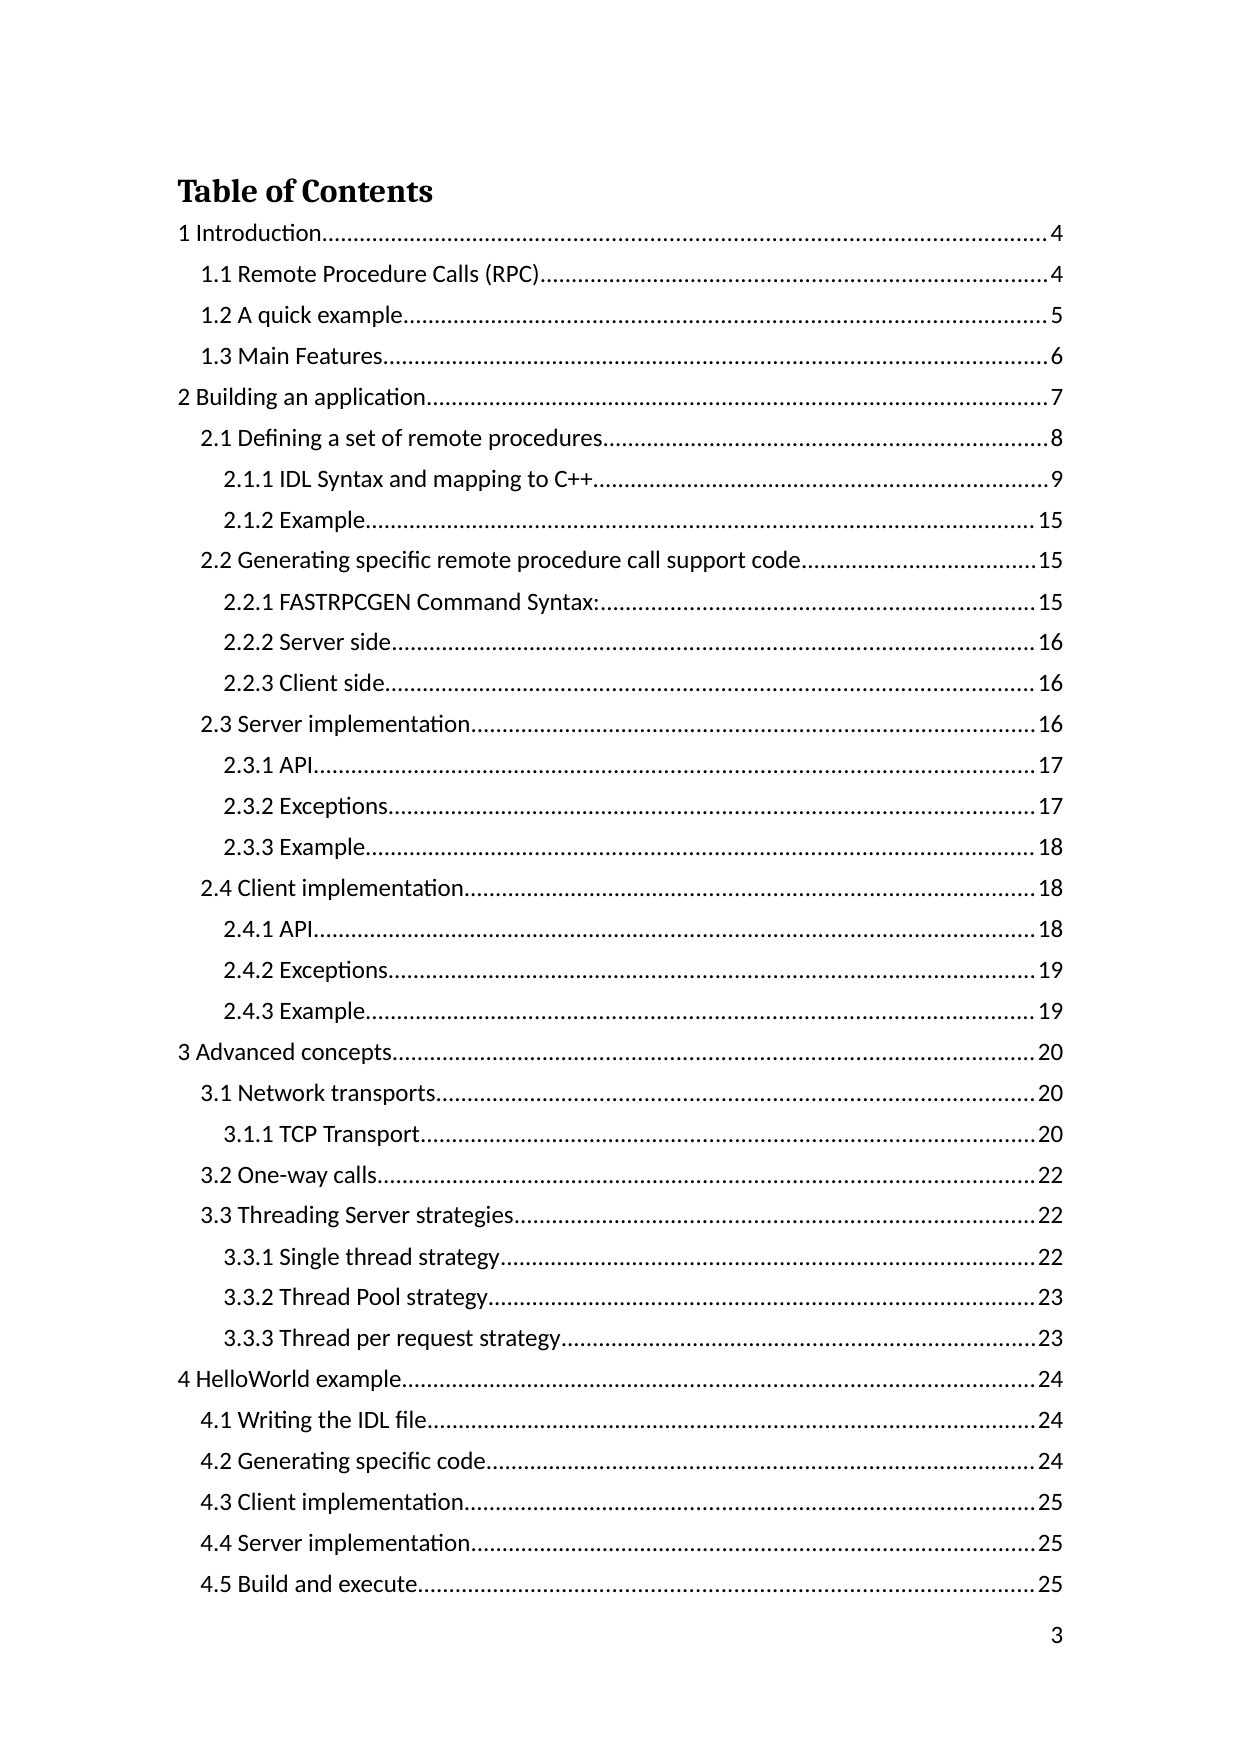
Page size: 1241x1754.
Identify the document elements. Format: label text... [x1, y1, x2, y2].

text 4.4 Server implementation 25 [200, 1527, 1063, 1558]
text 2.1 Defining a set of remote procedures 8 [200, 422, 1063, 452]
subtitle Table of Contents [177, 173, 1063, 211]
text 1.3 Main Features 6 [200, 340, 1063, 371]
text 2.3 Server implementation 16 [200, 708, 1063, 739]
text 2.4.3 Example 19 [223, 995, 1063, 1026]
text 3.1 Network transports 20 [200, 1077, 1063, 1107]
text 2.2.2 Server side 16 [223, 627, 1063, 657]
text 3.1.1 TCP Transport 20 [223, 1118, 1063, 1148]
text 3.3.3 Thread per request strategy 23 [223, 1322, 1063, 1353]
text 4 HelloWorld example 24 [177, 1363, 1063, 1394]
text 3.2 One-way calls 22 [200, 1159, 1063, 1189]
text 4.5 Build and execute 25 [200, 1568, 1063, 1599]
text 2 Building an application 7 [177, 381, 1063, 411]
text 2.2.1 FASTRPCGEN Command Syntax: 15 [223, 586, 1063, 616]
text 1 Introduction 4 [177, 217, 1063, 248]
text 3.3 Threading Server strategies 22 [200, 1200, 1063, 1230]
text 2.1.1 IDL Syntax and mapping to C++ 9 [223, 463, 1063, 493]
text 2.3.2 Exceptions 17 [223, 790, 1063, 821]
text 2.4.1 API 18 [223, 913, 1063, 944]
text 3.3.1 Single thread strategy 22 [223, 1241, 1063, 1271]
text 2.1.2 Example 15 [223, 504, 1063, 534]
text 2.2.3 Client side 16 [223, 667, 1063, 698]
text 2.3.1 API 17 [223, 749, 1063, 780]
text 4.3 Client implementation 25 [200, 1486, 1063, 1517]
text 4.2 Generating specific code 24 [200, 1445, 1063, 1476]
text 3.3.2 Thread Pool strategy 23 [223, 1282, 1063, 1312]
text 2.4 Client implementation 18 [200, 872, 1063, 903]
text 3 Advanced concepts 20 [177, 1036, 1063, 1066]
text 2.4.2 Exceptions 19 [223, 954, 1063, 984]
text 2.3.3 Example 18 [223, 831, 1063, 862]
text 2.2 Generating specific remote procedure call support code 15 [200, 545, 1063, 575]
text 4.1 Writing the IDL file 24 [200, 1404, 1063, 1435]
text 1.1 Remote Procedure Calls (RPC) 4 [200, 258, 1063, 289]
text 1.2 A quick example 5 [200, 299, 1063, 329]
